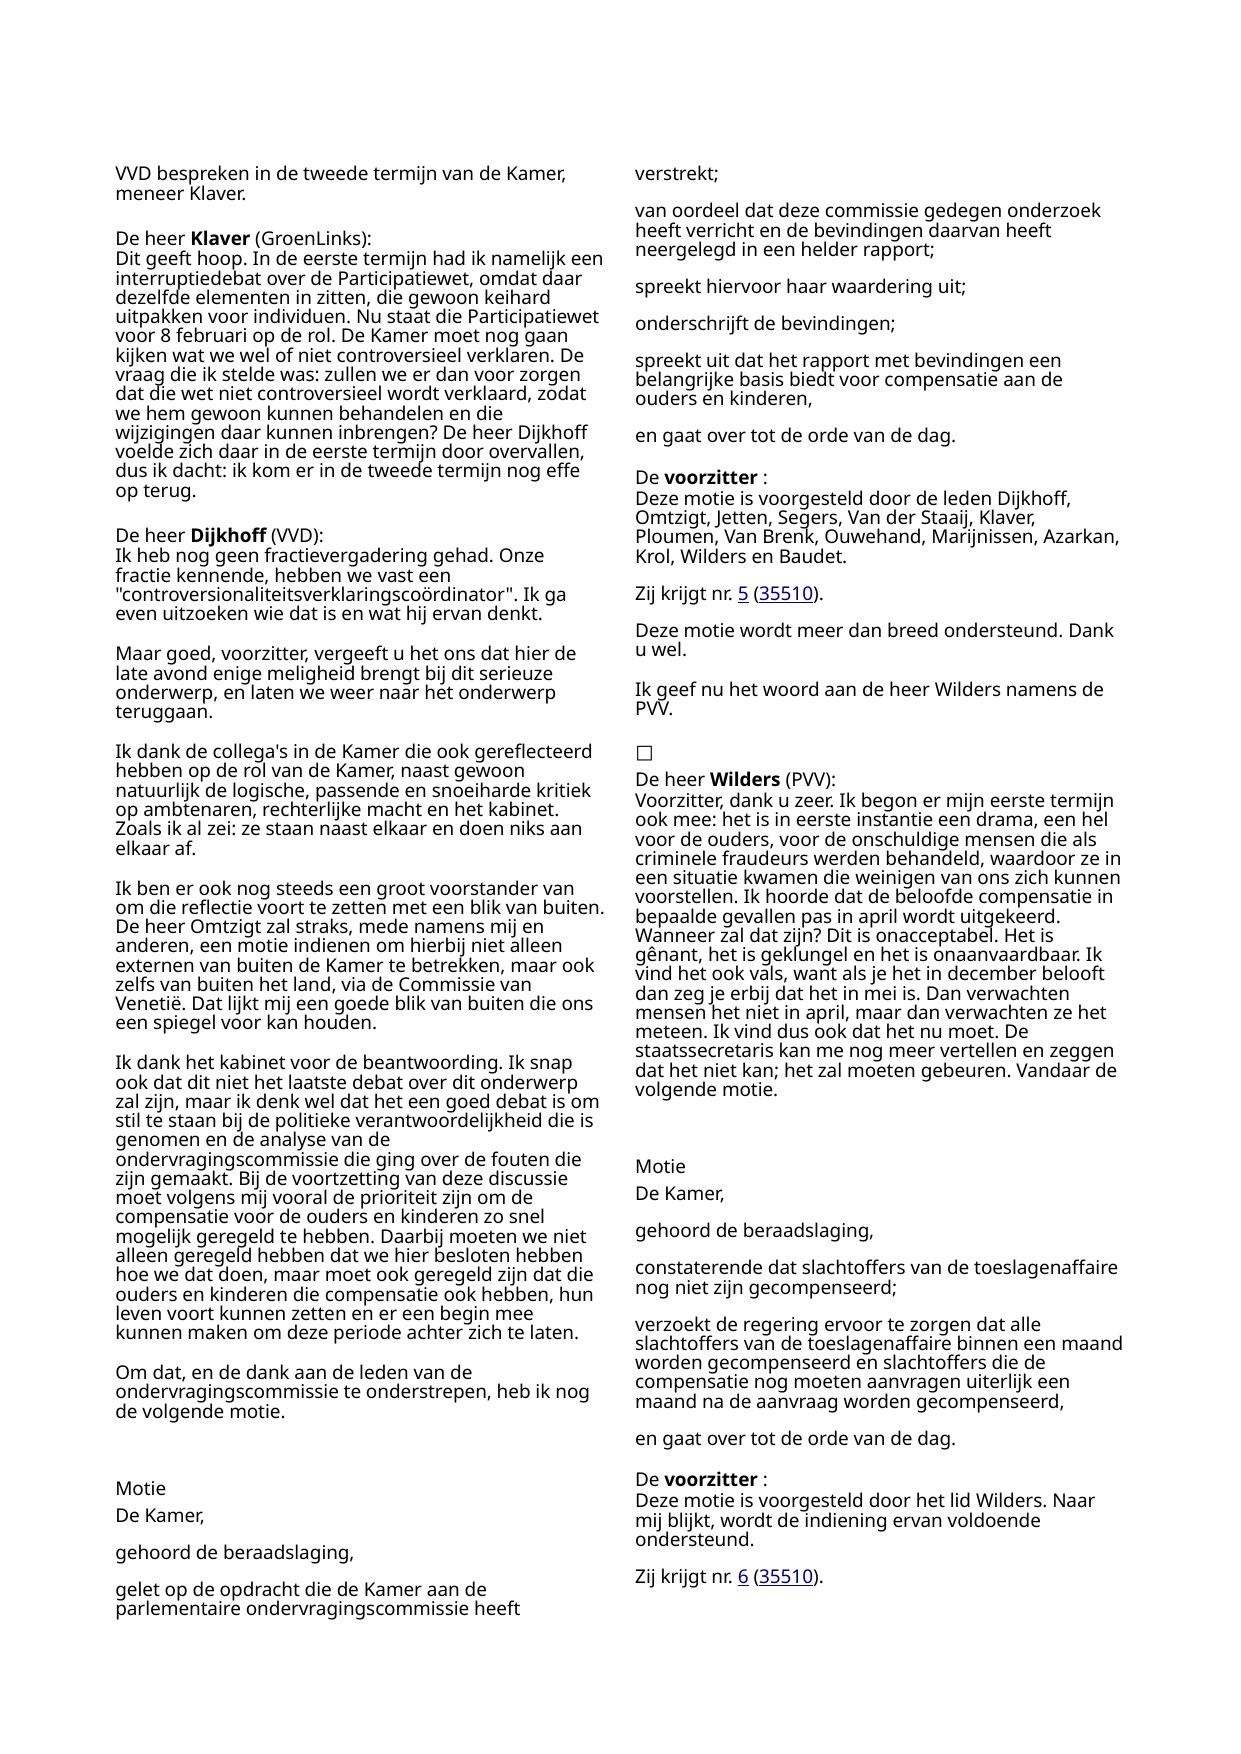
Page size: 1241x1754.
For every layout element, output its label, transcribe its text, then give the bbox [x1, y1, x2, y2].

text Dit geeft hoop. In de eerste termijn had ik namelijk een interruptiedebat over de Participatiewet, omdat daar dezelfde elementen in zitten, die gewoon keihard uitpakken voor individuen. Nu staat die Participatiewet voor 8 februari op de rol. De Kamer moet nog gaan kijken wat we wel of niet controversieel verklaren. De vraag die ik stelde was: zullen we er dan voor zorgen dat die wet niet controversieel wordt verklaard, zodat we hem gewoon kunnen behandelen en die wijzigingen daar kunnen inbrengen? De heer Dijkhoff voelde zich daar in de eerste termijn door overvallen, dus ik dacht: ik kom er in de tweede termijn nog effe op terug. [115, 250, 605, 501]
text De heer Wilders (PVV): [635, 766, 1125, 792]
text constaterende dat slachtoffers van de toeslagenaffaire nog niet zijn gecompenseerd; [635, 1259, 1125, 1298]
text Ik geef nu het woord aan de heer Wilders namens de PVV. [635, 681, 1125, 720]
text verzoekt de regering ervoor te zorgen dat alle slachtoffers van de toeslagenaffaire binnen een maand worden gecompenseerd en slachtoffers die de compensatie nog moeten aanvragen uiterlijk een maand na de aanvraag worden gecompenseerd, [635, 1316, 1125, 1412]
text De heer Klaver (GroenLinks): [115, 225, 605, 250]
text van oordeel dat deze commissie gedegen onderzoek heeft verricht en de bevindingen daarvan heeft neergelegd in een helder rapport; [635, 202, 1125, 260]
text onderschrijft de bevindingen; [635, 315, 1125, 334]
text Ik heb nog geen fractievergadering gehad. Onze fractie kennende, hebben we vast een "controversionaliteitsverklaringscoördinator". Ik ga even uitzoeken wie dat is en wat hij ervan denkt. [115, 547, 605, 624]
text De voorzitter : [635, 464, 1125, 490]
text spreekt hiervoor haar waardering uit; [635, 278, 1125, 297]
text Deze motie is voorgesteld door de leden Dijkhoff, Omtzigt, Jetten, Segers, Van der Staaij, Klaver, Ploumen, Van Brenk, Ouwehand, Marijnissen, Azarkan, Krol, Wilders en Baudet. [635, 490, 1125, 567]
text De heer Dijkhoff (VVD): [115, 522, 605, 547]
text verstrekt; [635, 165, 1125, 184]
text gehoord de beraadslaging, [635, 1222, 1125, 1242]
text Ik dank het kabinet voor de beantwoording. Ik snap ook dat dit niet het laatste debat over dit onderwerp zal zijn, maar ik denk wel dat het een goed debat is om stil te staan bij de politieke verantwoordelijkheid die is genomen en de analyse van de ondervragingscommissie die ging over de fouten die zijn gemaakt. Bij de voortzetting van deze discussie moet volgens mij vooral de prioriteit zijn om de compensatie voor de ouders en kinderen zo snel mogelijk geregeld te hebben. Daarbij moeten we niet alleen geregeld hebben dat we hier besloten hebben hoe we dat doen, maar moet ook geregeld zijn dat die ouders en kinderen die compensatie ook hebben, hun leven voort kunnen zetten en er een begin mee kunnen maken om deze periode achter zich te laten. [115, 1054, 605, 1343]
text en gaat over tot de orde van de dag. [635, 1430, 1125, 1449]
text gelet op de opdracht die de Kamer aan de parlementaire ondervragingscommissie heeft [115, 1581, 605, 1619]
text De Kamer, [115, 1507, 605, 1526]
text De voorzitter : [635, 1467, 1125, 1492]
text ⬜ [635, 741, 1125, 766]
text Deze motie is voorgesteld door het lid Wilders. Naar mij blijkt, wordt de indiening ervan voldoende ondersteund. [635, 1492, 1125, 1550]
text Ik dank de collega's in de Kamer die ook gereflecteerd hebben op de rol van de Kamer, naast gewoon natuurlijk de logische, passende en snoeiharde kritiek op ambtenaren, rechterlijke macht en het kabinet. Zoals ik al zei: ze staan naast elkaar en doen niks aan elkaar af. [115, 743, 605, 859]
text Ik ben er ook nog steeds een groot voorstander van om die reflectie voort te zetten met een blik van buiten. De heer Omtzigt zal straks, mede namens mij en anderen, een motie indienen om hierbij niet alleen externen van buiten de Kamer te betrekken, maar ook zelfs van buiten het land, via de Commissie van Venetië. Dat lijkt mij een goede blik van buiten die ons een spiegel voor kan houden. [115, 879, 605, 1034]
text Om dat, en de dank aan de leden van de ondervragingscommissie te onderstrepen, heb ik nog de volgende motie. [115, 1364, 605, 1422]
text Voorzitter, dank u zeer. Ik begon er mijn eerste termijn ook mee: het is in eerste instantie een drama, een hel voor de ouders, voor de onschuldige mensen die als criminele fraudeurs werden behandeld, waardoor ze in een situatie kwamen die weinigen van ons zich kunnen voorstellen. Ik hoorde dat de beloofde compensatie in bepaalde gevallen pas in april wordt uitgekeerd. Wanneer zal dat zijn? Dit is onacceptabel. Het is gênant, het is geklungel en het is onaanvaardbaar. Ik vind het ook vals, want als je het in december belooft dan zeg je erbij dat het in mei is. Dan verwachten mensen het niet in april, maar dan verwachten ze het meteen. Ik vind dus ook dat het nu moet. De staatssecretaris kan me nog meer vertellen en zeggen dat het niet kan; het zal moeten gebeuren. Vandaar de volgende motie. [635, 792, 1125, 1100]
text Deze motie wordt meer dan breed ondersteund. Dank u wel. [635, 622, 1125, 660]
text VVD bespreken in de tweede termijn van de Kamer, meneer Klaver. [115, 165, 605, 204]
text Maar goed, voorzitter, vergeeft u het ons dat hier de late avond enige meligheid brengt bij dit serieuze onderwerp, en laten we weer naar het onderwerp teruggaan. [115, 645, 605, 722]
text Zij krijgt nr. 6 (35510). [635, 1568, 1125, 1587]
text Motie [635, 1154, 1125, 1179]
text gehoord de beraadslaging, [115, 1544, 605, 1563]
text Zij krijgt nr. 5 (35510). [635, 585, 1125, 604]
text Motie [115, 1475, 605, 1501]
text De Kamer, [635, 1185, 1125, 1205]
text en gaat over tot de orde van de dag. [635, 427, 1125, 447]
text spreekt uit dat het rapport met bevindingen een belangrijke basis biedt voor compensatie aan de ouders en kinderen, [635, 352, 1125, 409]
